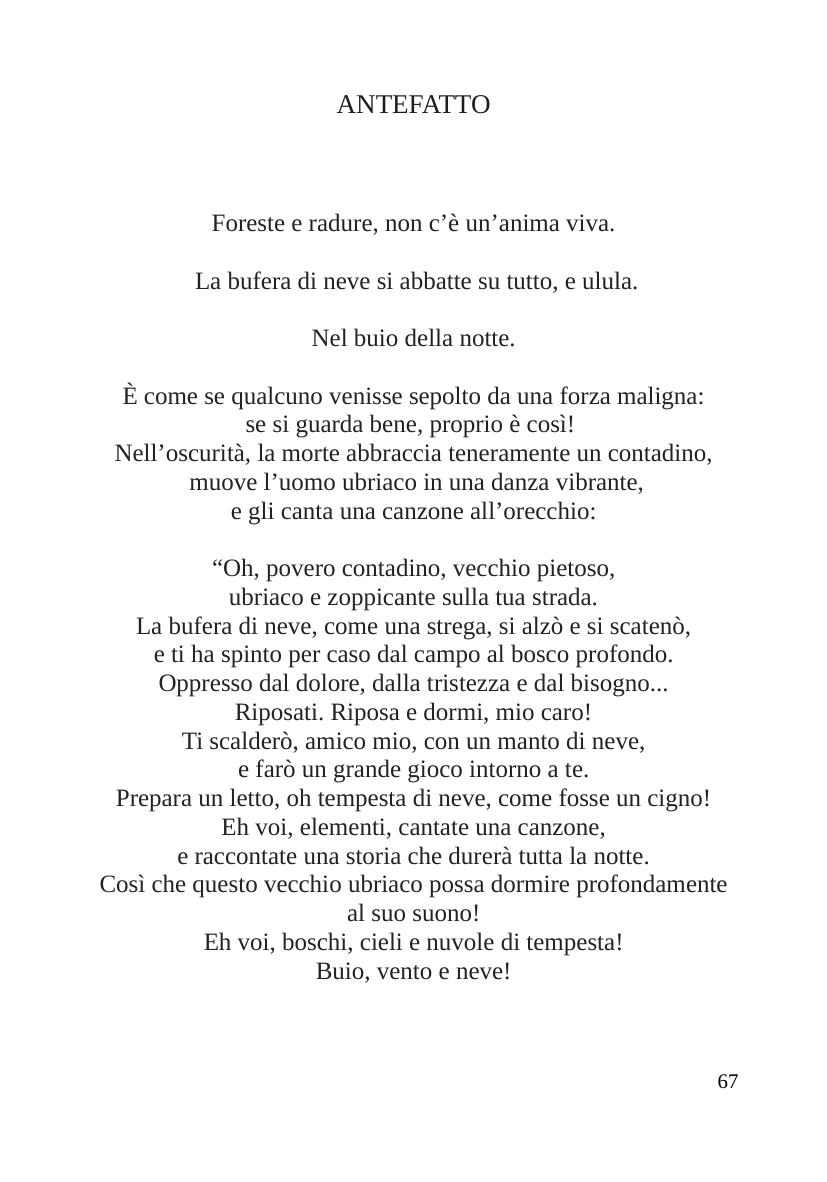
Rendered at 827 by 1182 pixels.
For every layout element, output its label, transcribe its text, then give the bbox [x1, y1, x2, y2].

text ANTEFATTO [88, 88, 738, 120]
text La bufera di neve, come una strega, si alzò e si scatenò, e ti ha spinto per caso dal campo al bosco profondo. Oppresso dal dolore, dalla tristezza e dal bisogno... Riposati. Riposa e dormi, mio caro! Ti scalderò, amico mio, con un manto di neve, e farò un grande gioco intorno a te. Prepara un letto, oh tempesta di neve, come fosse un cigno! Eh voi, elementi, cantate una canzone, e raccontate una storia che durerà tutta la notte. Così che questo vecchio ubriaco possa dormire profondamente al suo suono! Eh voi, boschi, cieli e nuvole di tempesta! Buio, vento e neve! [88, 611, 738, 984]
text è come se qualcuno venisse sepolto da una forza maligna: se si guarda bene, proprio è così! [88, 381, 738, 438]
text Nell’oscurità, la morte abbraccia teneramente un contadino, muove l’uomo ubriaco in una danza vibrante, e gli canta una canzone all’orecchio: [88, 438, 738, 553]
text Foreste e radure, non c’è un’anima viva. [88, 208, 738, 237]
text Nel buio della notte. [88, 323, 738, 352]
text “Oh, povero contadino, vecchio pietoso, ubriaco e zoppicante sulla tua strada. [88, 553, 738, 611]
text La bufera di neve si abbatte su tutto, e ulula. [88, 266, 738, 294]
